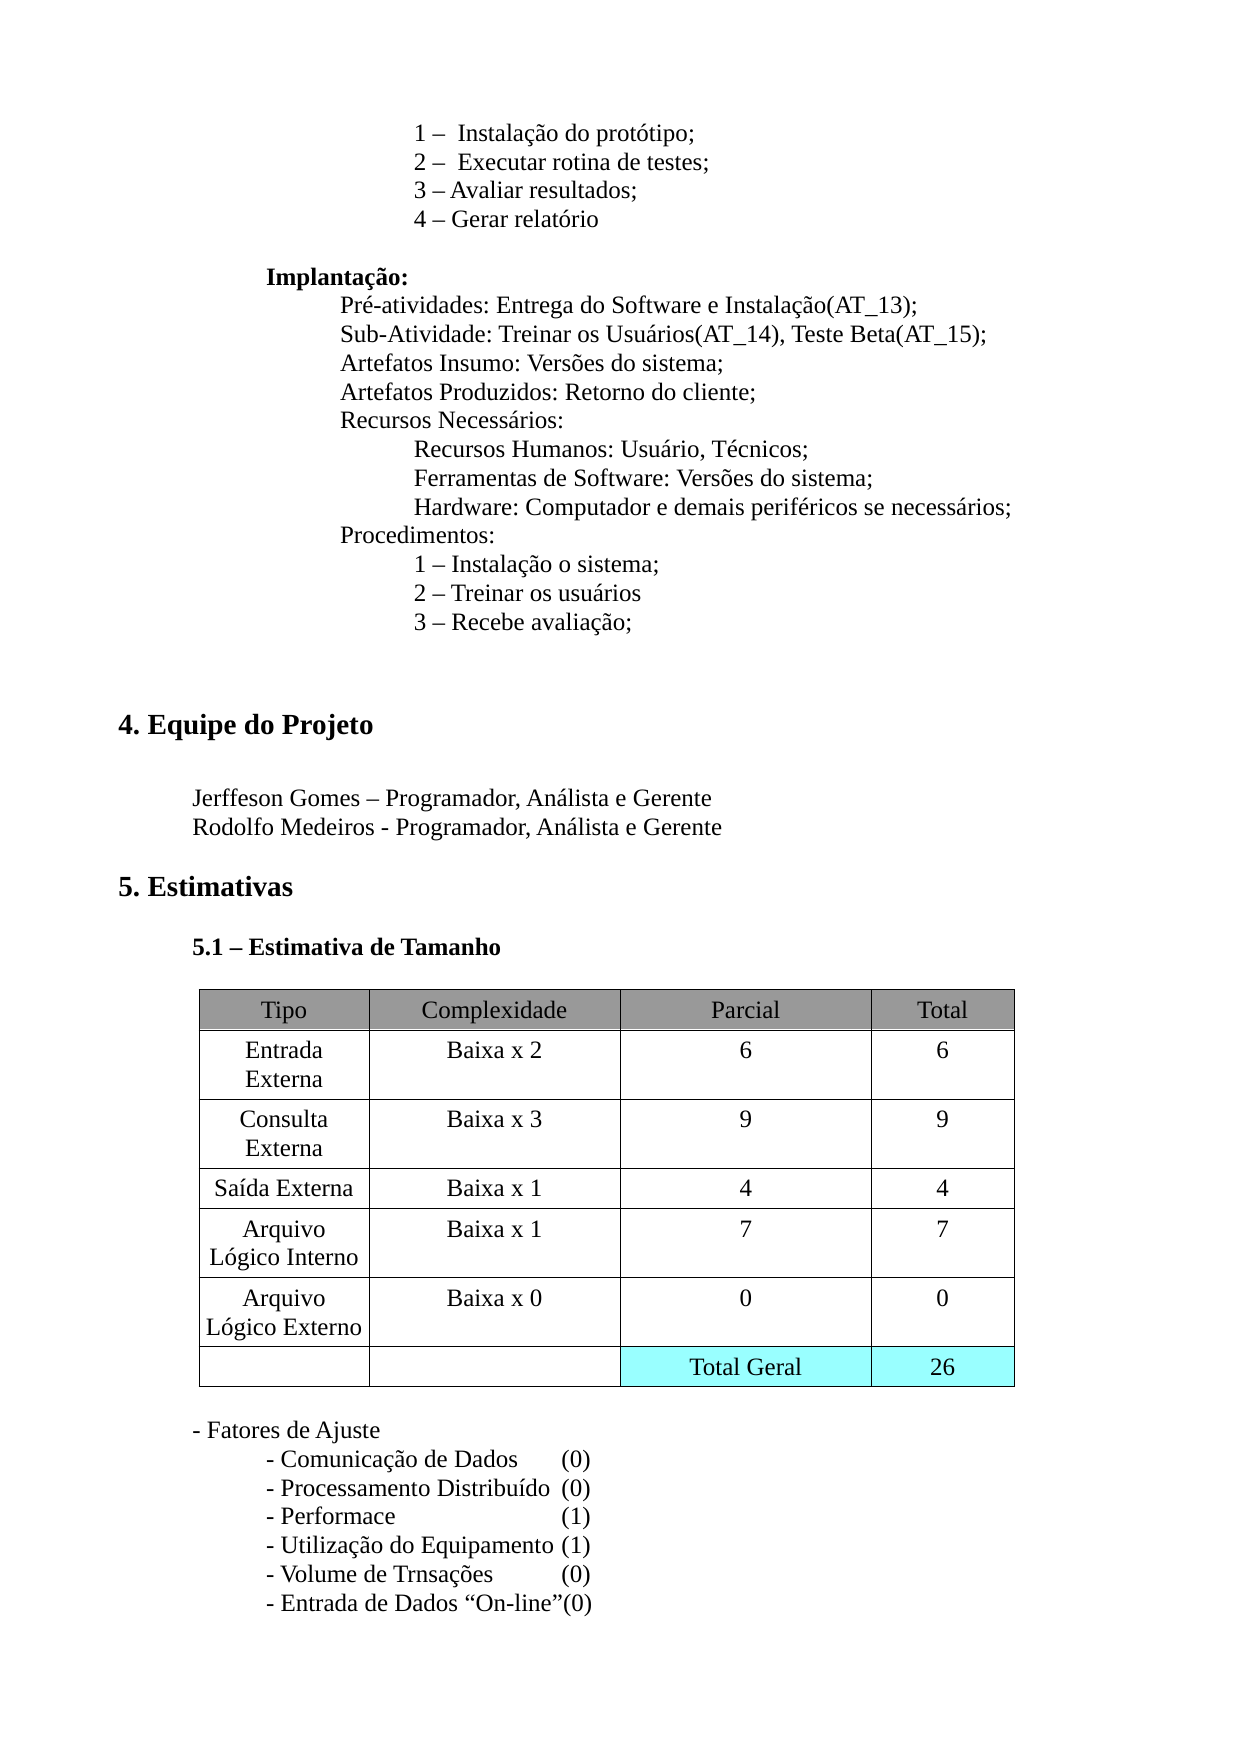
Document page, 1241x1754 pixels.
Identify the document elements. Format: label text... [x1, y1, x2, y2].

text Implantação: [118, 262, 1122, 291]
table_cell Arquivo Lógico Externo [200, 1278, 369, 1346]
table_cell 6 [872, 1031, 1014, 1098]
table_cell 9 [621, 1100, 871, 1168]
table_cell 9 [872, 1100, 1014, 1168]
text 3 – Recebe avaliação; [118, 607, 1122, 636]
text 2 – Treinar os usuários [118, 578, 1122, 607]
table_cell Baixa x 0 [370, 1278, 620, 1346]
text Rodolfo Medeiros - Programador, Análista e Gerente [118, 812, 1122, 841]
text Procedimentos: [118, 521, 1122, 549]
table_cell 7 [872, 1209, 1014, 1277]
text 3 – Avaliar resultados; [118, 176, 1122, 204]
text Ferramentas de Software: Versões do sistema; [118, 463, 1122, 492]
table_header Complexidade [370, 990, 620, 1029]
text 4. Equipe do Projeto [118, 707, 1122, 741]
table_cell 26 [872, 1347, 1014, 1386]
text - Processamento Distribuído (0) [118, 1473, 1122, 1501]
table_cell Consulta Externa [200, 1100, 369, 1168]
table_cell 4 [872, 1169, 1014, 1208]
table_cell 7 [621, 1209, 871, 1277]
table_cell Baixa x 1 [370, 1169, 620, 1208]
table_cell 0 [621, 1278, 871, 1346]
text - Volume de Trnsações (0) [118, 1559, 1122, 1588]
text - Utilização do Equipamento (1) [118, 1530, 1122, 1559]
table_header Total [872, 990, 1014, 1029]
table_cell Baixa x 2 [370, 1031, 620, 1098]
table_cell Total Geral [621, 1347, 871, 1386]
text 4 – Gerar relatório [118, 204, 1122, 233]
text Artefatos Produzidos: Retorno do cliente; [118, 377, 1122, 406]
text Artefatos Insumo: Versões do sistema; [118, 348, 1122, 377]
text - Entrada de Dados “On-line”(0) [118, 1588, 1122, 1616]
table_cell Entrada Externa [200, 1031, 369, 1098]
text Pré-atividades: Entrega do Software e Instalação(AT_13); [118, 291, 1122, 319]
text 5.1 – Estimativa de Tamanho [118, 932, 1122, 960]
text - Comunicação de Dados (0) [118, 1444, 1122, 1473]
text 1 – Instalação do protótipo; [118, 118, 1122, 147]
table_cell [200, 1347, 369, 1386]
text - Performace (1) [118, 1501, 1122, 1530]
text Recursos Humanos: Usuário, Técnicos; [118, 434, 1122, 463]
table_cell 6 [621, 1031, 871, 1098]
table_cell Saída Externa [200, 1169, 369, 1208]
table_header Parcial [621, 990, 871, 1029]
table_cell Baixa x 1 [370, 1209, 620, 1277]
text Recursos Necessários: [118, 406, 1122, 434]
text Hardware: Computador e demais periféricos se necessários; [118, 492, 1122, 521]
text - Fatores de Ajuste [118, 1415, 1122, 1444]
table_cell 0 [872, 1278, 1014, 1346]
text 5. Estimativas [118, 869, 1122, 903]
text Jerffeson Gomes – Programador, Análista e Gerente [118, 783, 1122, 812]
table_cell Arquivo Lógico Interno [200, 1209, 369, 1277]
text 2 – Executar rotina de testes; [118, 147, 1122, 176]
text Sub-Atividade: Treinar os Usuários(AT_14), Teste Beta(AT_15); [118, 319, 1122, 348]
table_cell Baixa x 3 [370, 1100, 620, 1168]
text 1 – Instalação o sistema; [118, 549, 1122, 578]
table_header Tipo [200, 990, 369, 1029]
table_cell [370, 1347, 620, 1386]
table_cell 4 [621, 1169, 871, 1208]
